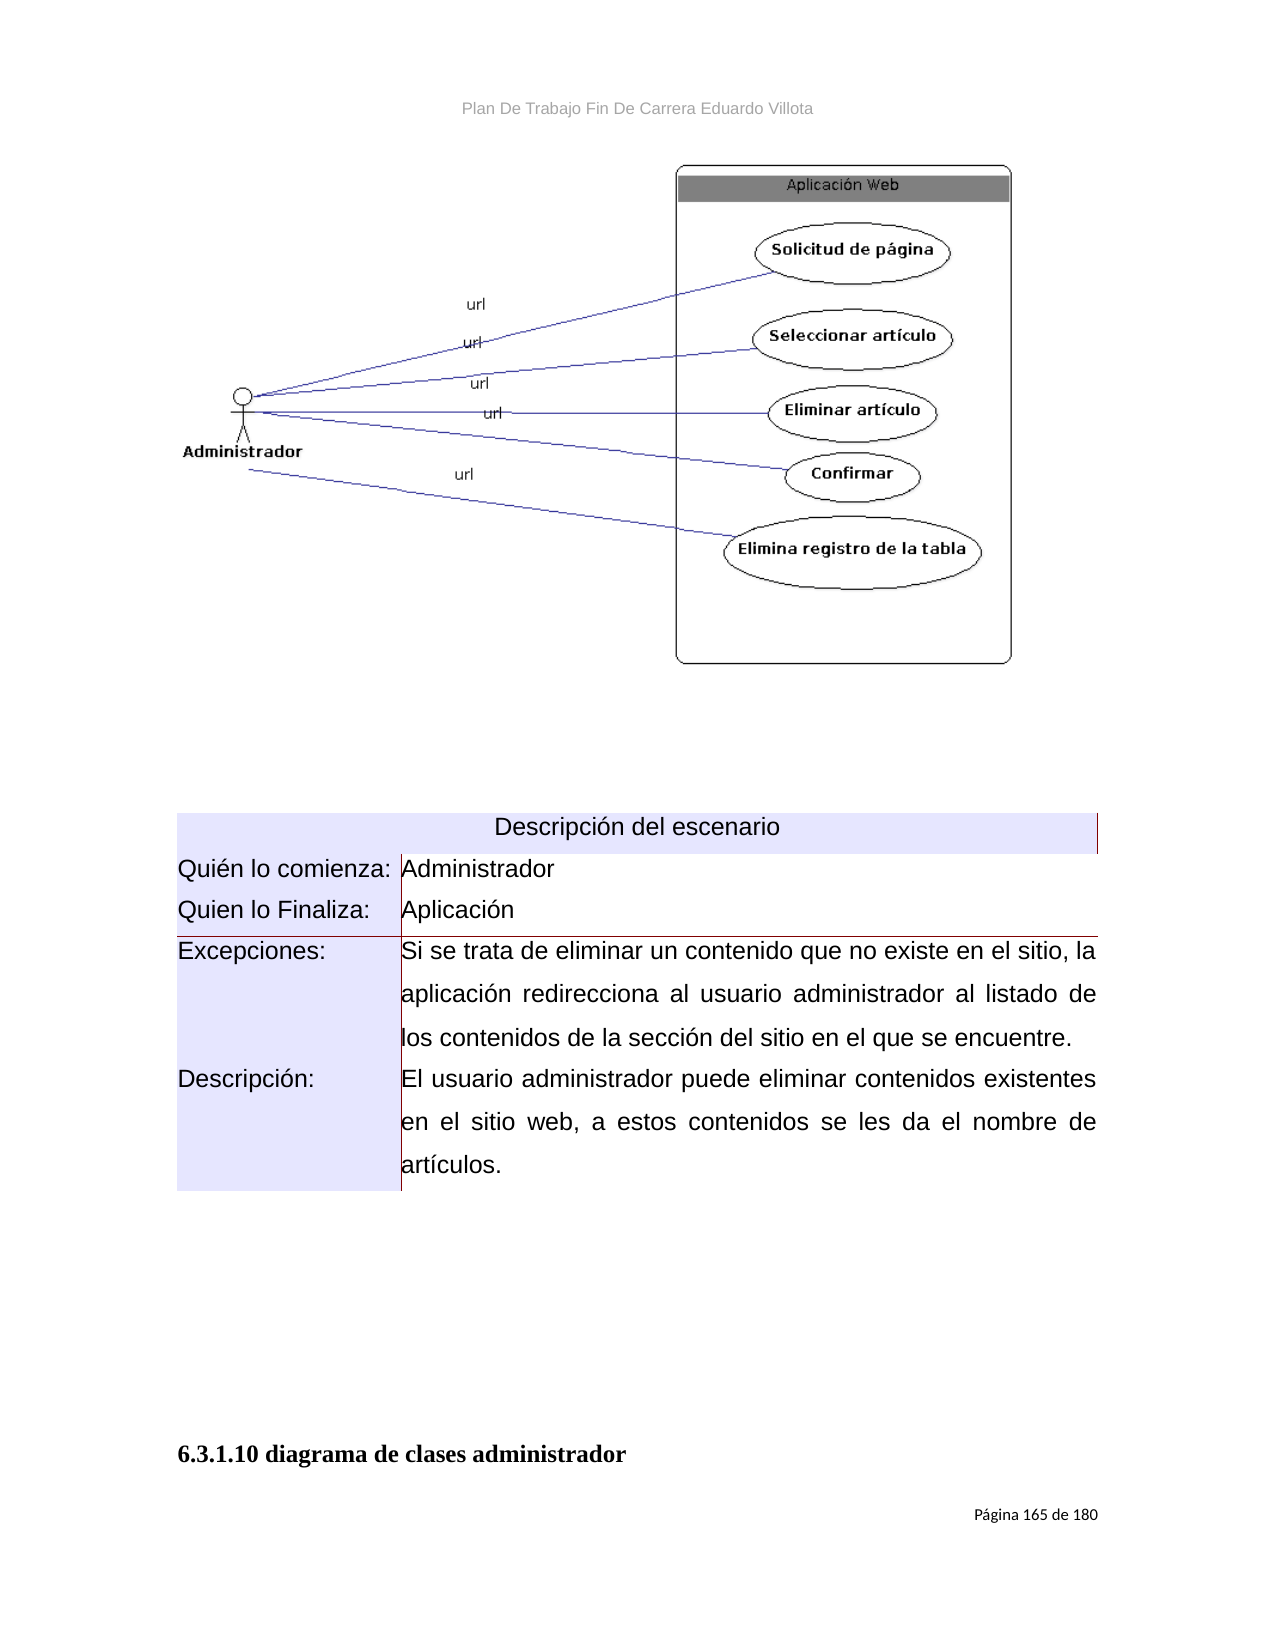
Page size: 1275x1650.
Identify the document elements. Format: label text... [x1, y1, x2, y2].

table_cell Administrador [402, 854, 1097, 895]
table_cell Quién lo comienza: [177, 854, 401, 895]
table_cell Descripción: [177, 1064, 401, 1191]
table_cell El usuario administrador puede eliminar contenidos existentes en el sitio web, a estos contenidos se les da el nombre de artículos. [402, 1064, 1097, 1191]
table_cell Si se trata de eliminar un contenido que no existe en el sitio, la aplicación redirecciona al usuario administrador al listado de los contenidos de la sección del sitio en el que se encuentre. [402, 937, 1097, 1064]
picture [177, 147, 1098, 687]
table_header Descripción del escenario [177, 813, 1097, 854]
text 6.3.1.10 diagrama de clases administrador [177, 1439, 1098, 1467]
table_cell Quien lo Finaliza: [177, 895, 401, 936]
table_cell Excepciones: [177, 937, 401, 1064]
table_cell Aplicación [402, 895, 1097, 936]
